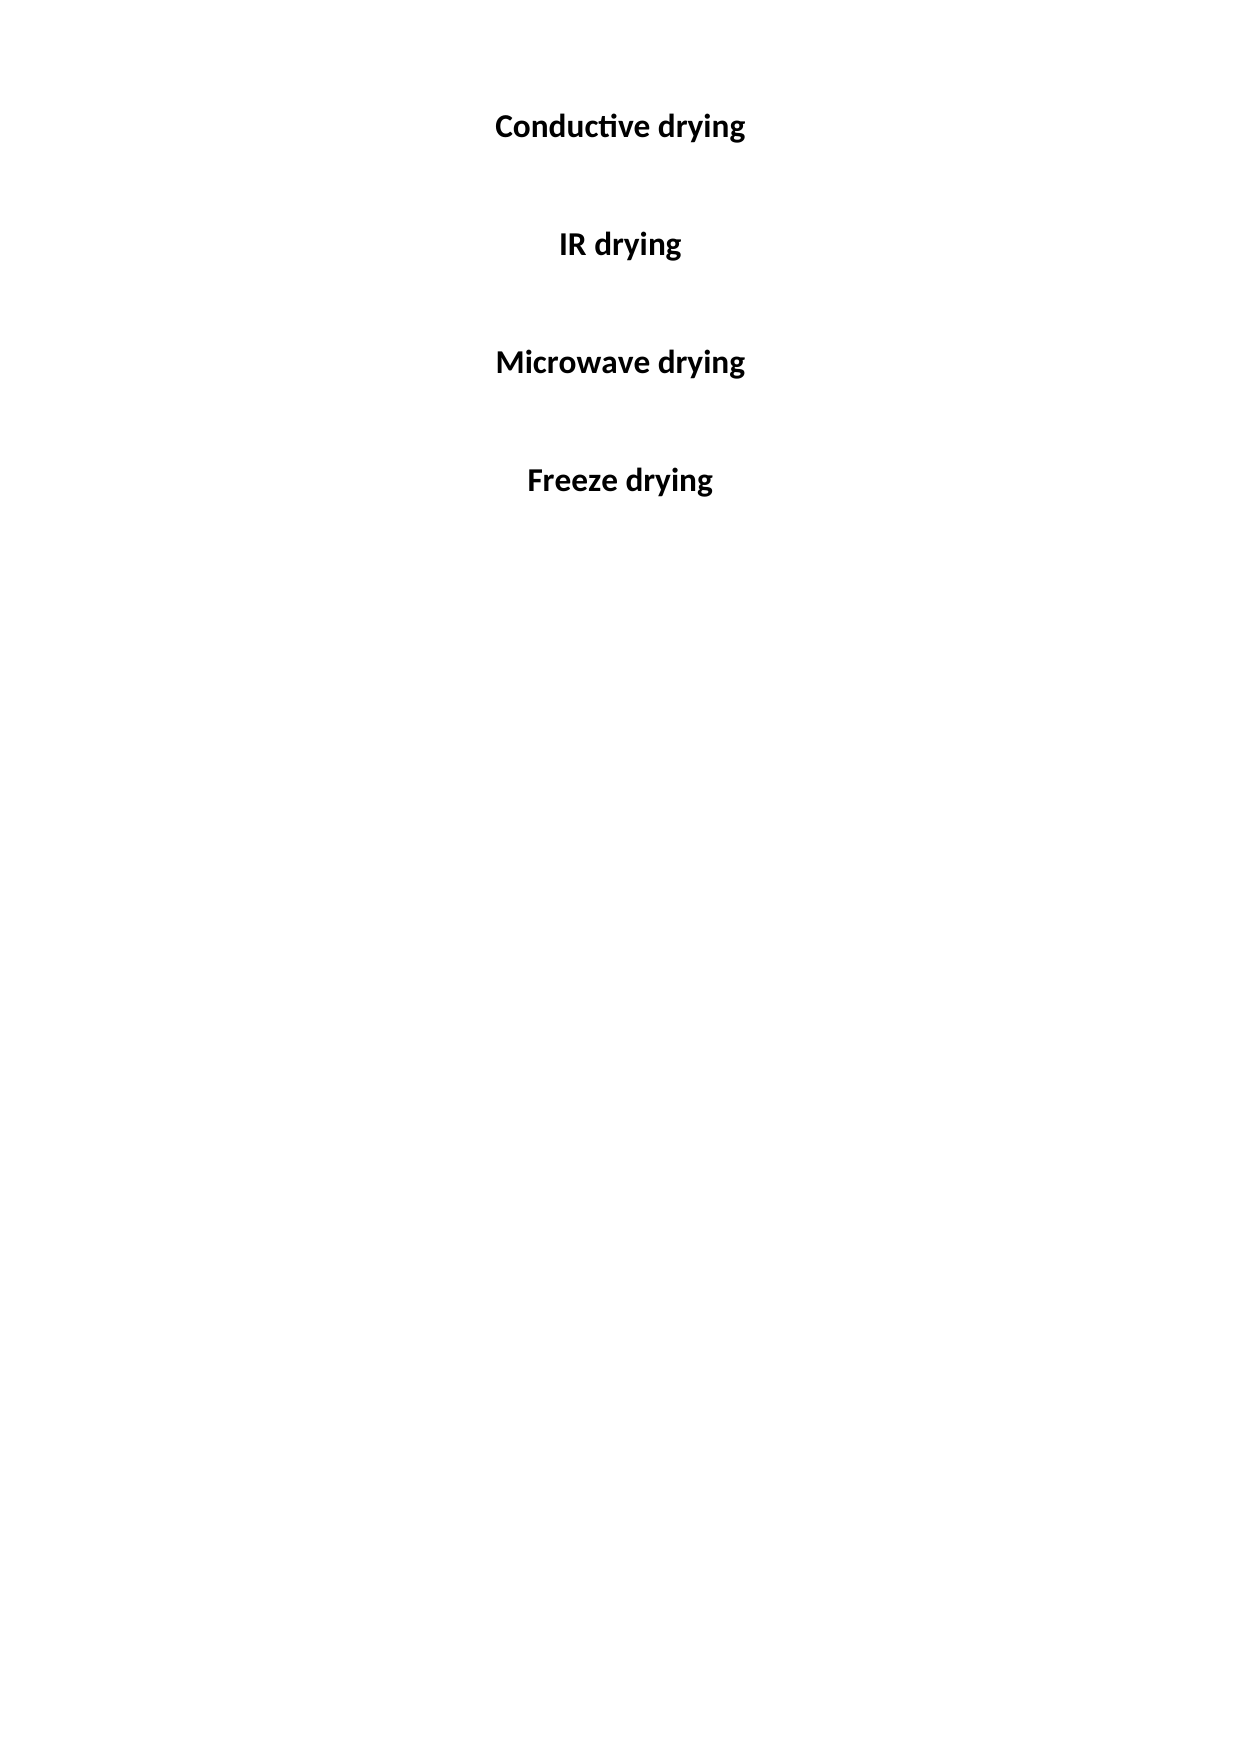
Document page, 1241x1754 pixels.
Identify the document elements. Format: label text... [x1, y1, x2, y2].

text Conductive drying [59, 105, 1181, 146]
text Freeze drying [59, 459, 1181, 499]
text Microwave drying [59, 341, 1181, 381]
text IR drying [59, 223, 1181, 263]
